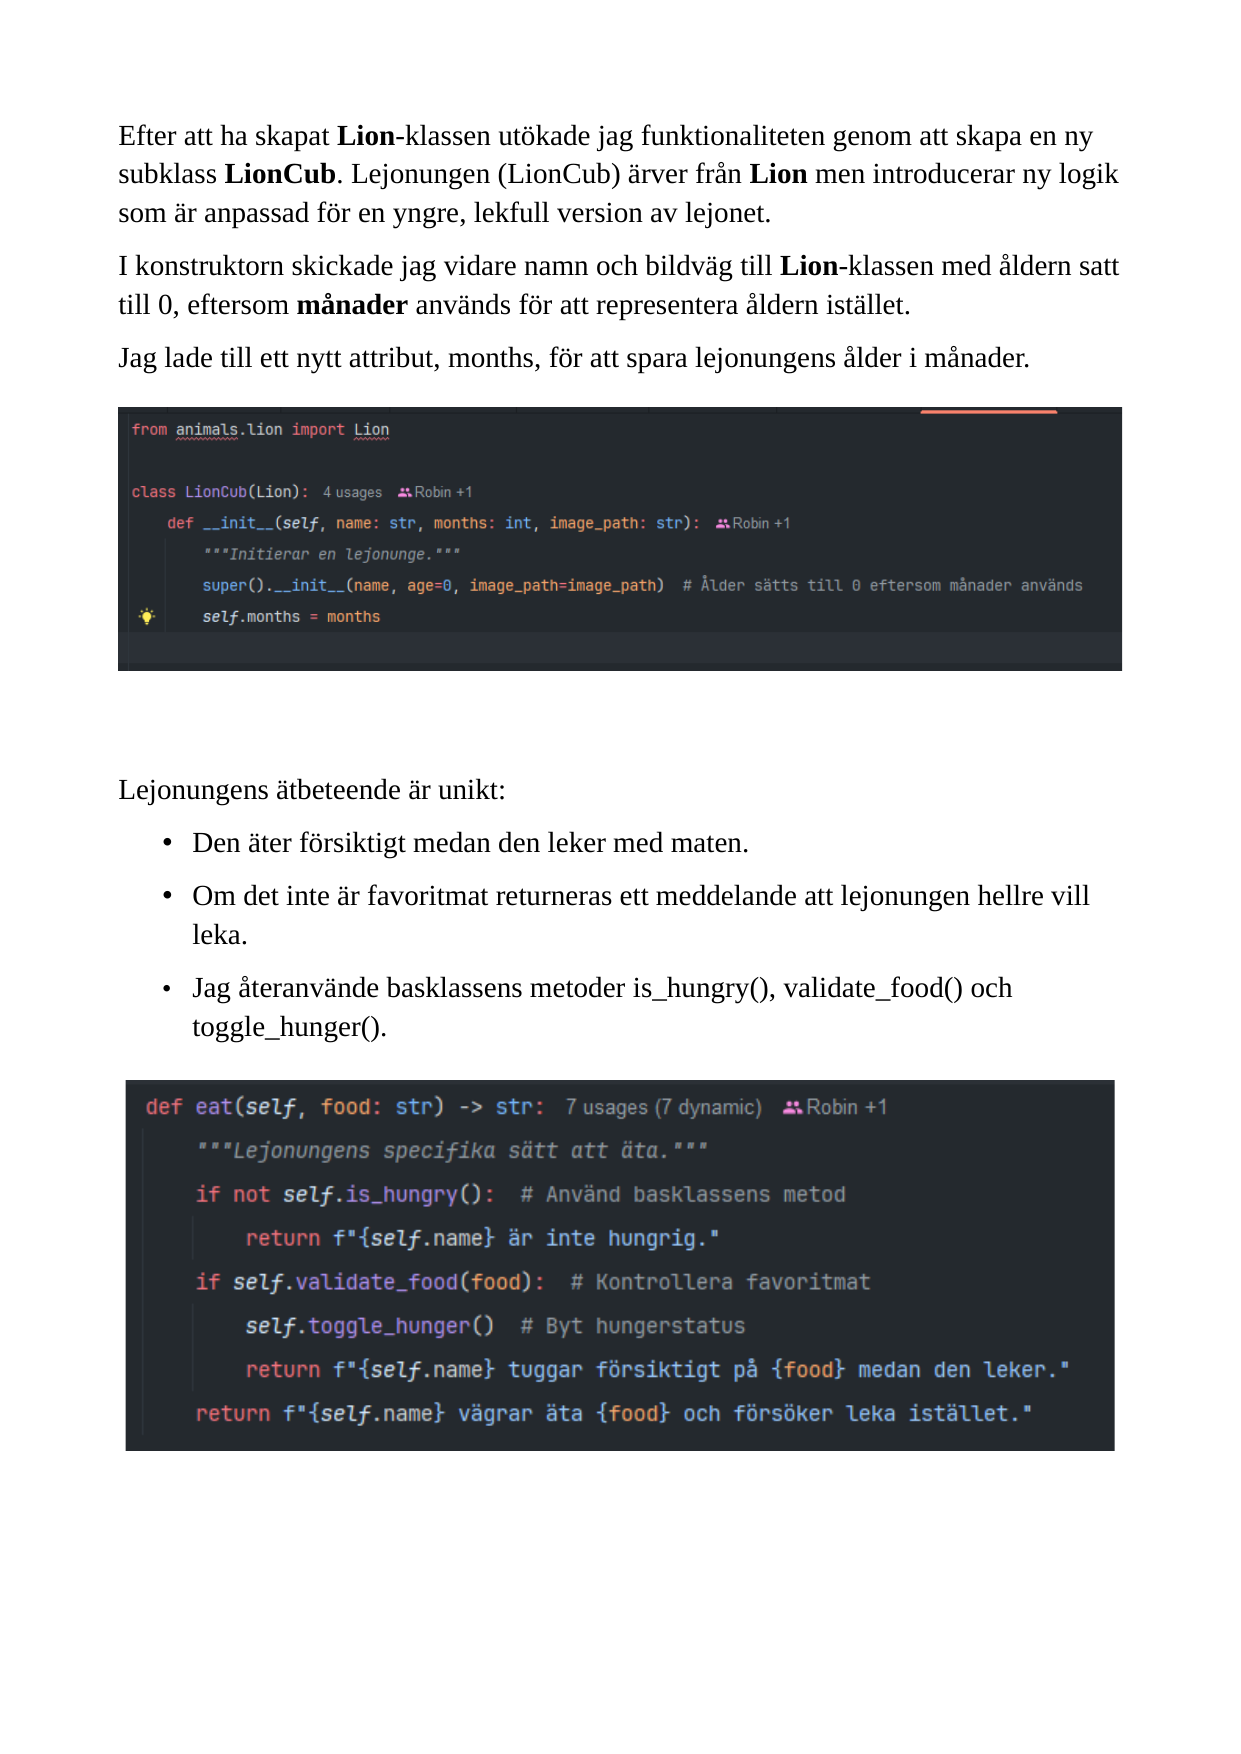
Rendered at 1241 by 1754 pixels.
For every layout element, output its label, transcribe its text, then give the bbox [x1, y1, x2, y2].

list Jag återanvände basklassens metoder is_hungry(), validate_food() och toggle_hunger(). [162, 970, 1122, 1042]
text Lejonungens ätbeteende är unikt: [118, 671, 1122, 806]
text [118, 393, 1122, 407]
text Jag lade till ett nytt attribut, months, för att spara lejonungens ålder i månader. [118, 340, 1122, 373]
text I konstruktorn skickade jag vidare namn och bildväg till Lion-klassen med åldern satt till 0, eftersom månader används för att representera åldern istället. [118, 248, 1122, 320]
list Om det inte är favoritmat returneras ett meddelande att lejonungen hellre vill leka. [162, 878, 1122, 951]
text Efter att ha skapat Lion-klassen utökade jag funktionaliteten genom att skapa en ny subklass LionCub. Lejonungen (LionCub) ärver från Lion men introducerar ny logik som är anpassad för en yngre, lekfull version av lejonet. [118, 118, 1122, 229]
list Den äter försiktigt medan den leker med maten. [162, 825, 1122, 859]
picture [118, 407, 1123, 671]
picture [125, 1080, 1115, 1451]
